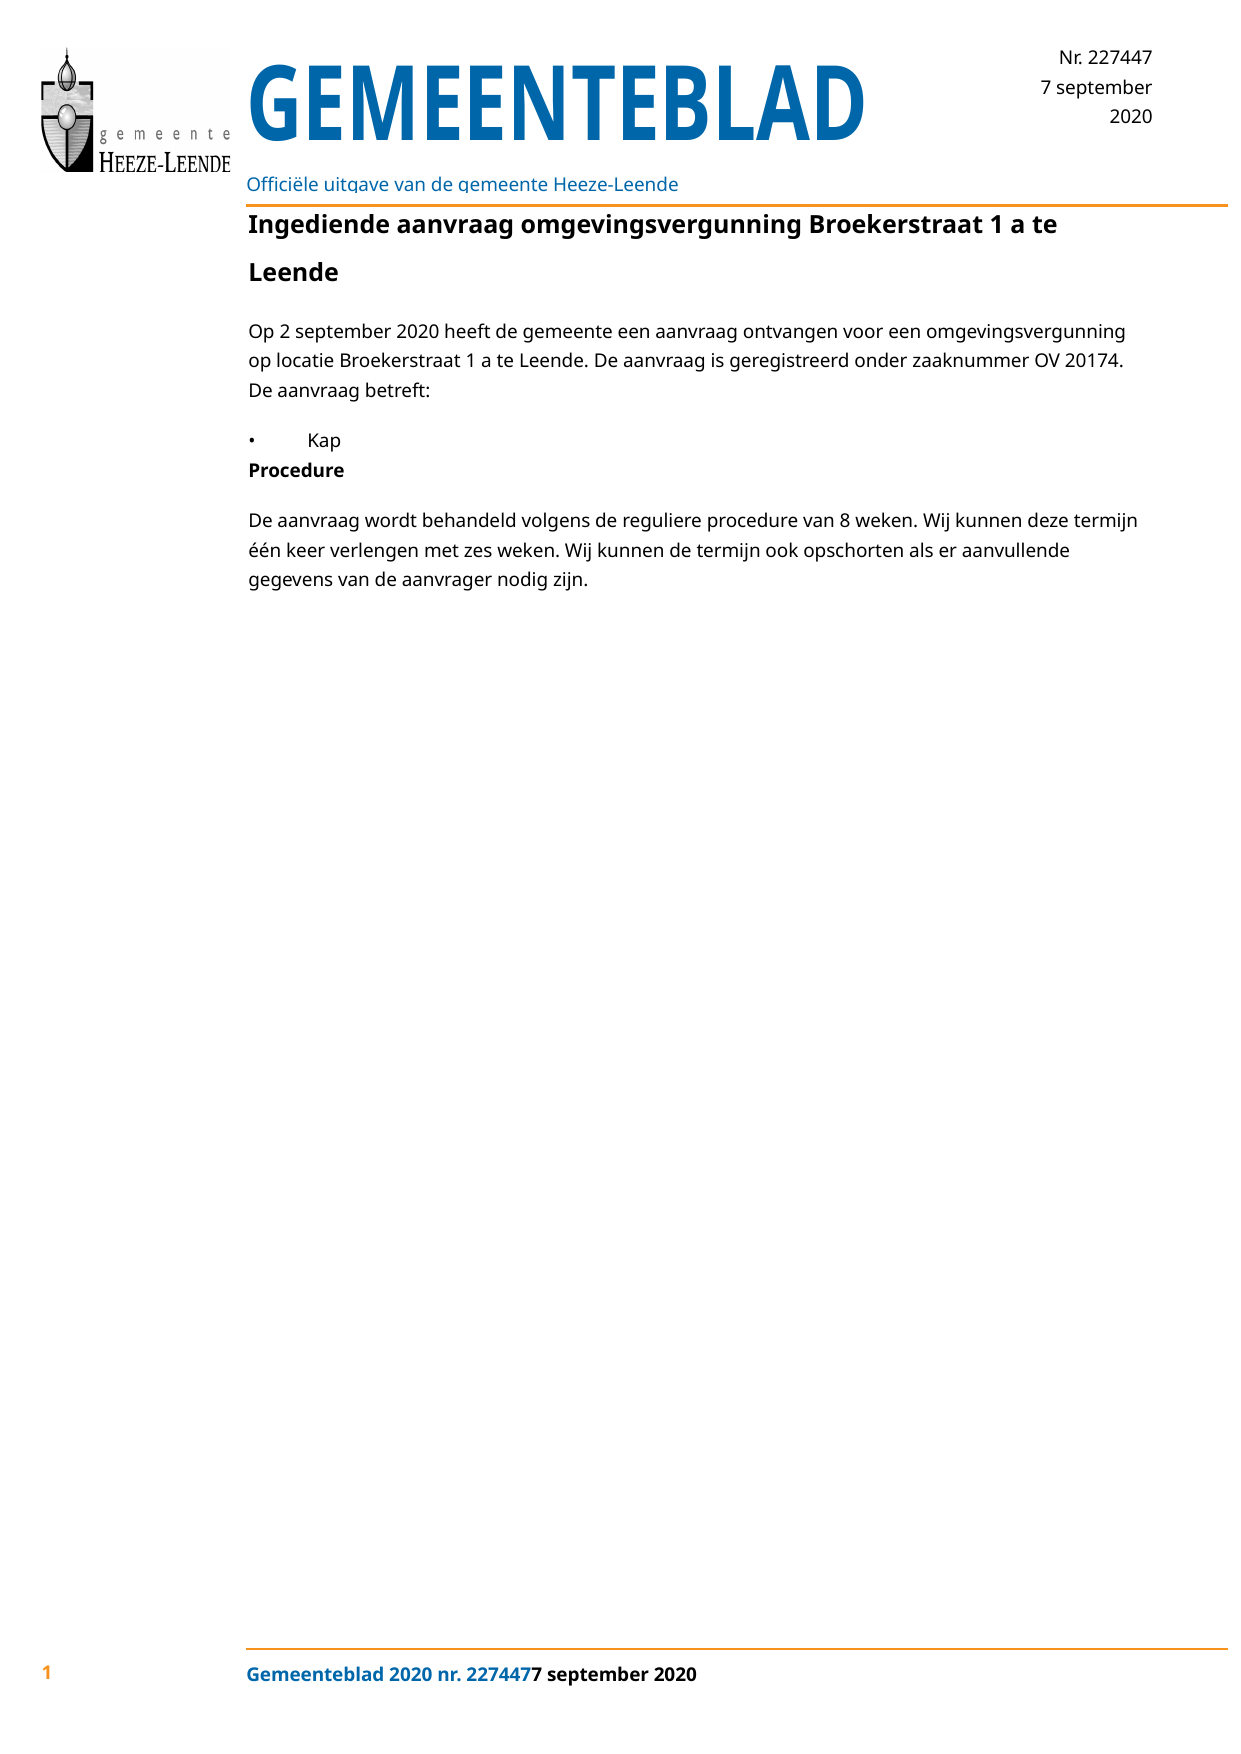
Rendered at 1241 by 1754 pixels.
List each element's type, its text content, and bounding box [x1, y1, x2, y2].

text Ingediende aanvraag omgevingsvergunning Broekerstraat 1 a te Leende [248, 207, 1152, 288]
text De aanvraag wordt behandeld volgens de reguliere procedure van 8 weken. Wij kunnen deze termijn één keer verlengen met zes weken. Wij kunnen de termijn ook opschorten als er aanvullende gegevens van de aanvrager nodig zijn. [248, 507, 1152, 592]
picture [41, 47, 231, 172]
text Procedure [248, 457, 1152, 483]
list Kap [248, 427, 1152, 453]
text Op 2 september 2020 heeft de gemeente een aanvraag ontvangen voor een omgevingsvergunning op locatie Broekerstraat 1 a te Leende. De aanvraag is geregistreerd onder zaaknummer OV 20174. De aanvraag betreft: [248, 318, 1152, 403]
